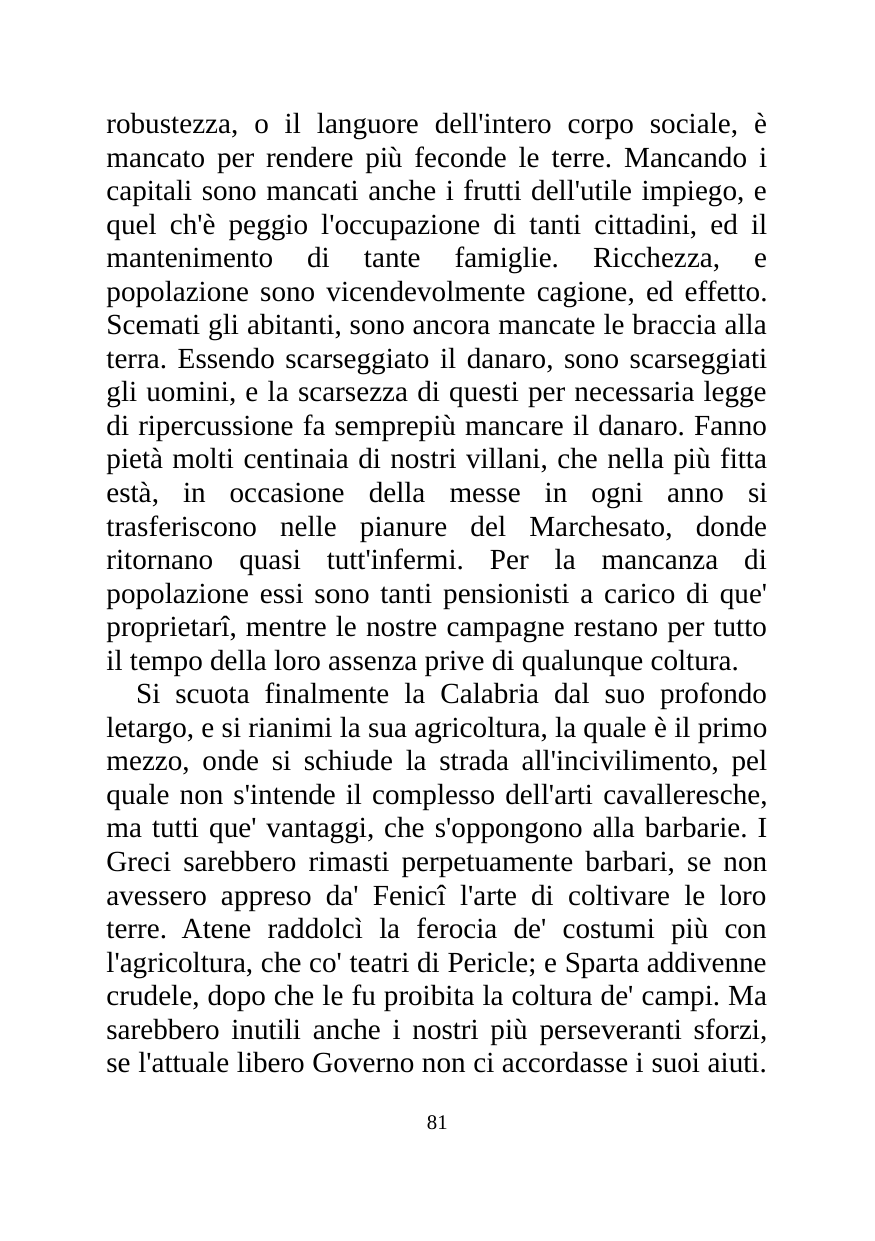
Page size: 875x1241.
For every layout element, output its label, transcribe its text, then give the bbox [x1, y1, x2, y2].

text robustezza, o il languore dell'intero corpo sociale, è mancato per rendere più feconde le terre. Mancando i capitali sono mancati anche i frutti dell'utile impiego, e quel ch'è peggio l'occupazione di tanti cittadini, ed il mantenimento di tante famiglie. Ricchezza, e popolazione sono vicendevolmente cagione, ed effetto. Scemati gli abitanti, sono ancora mancate le braccia alla terra. Essendo scarseggiato il danaro, sono scarseggiati gli uomini, e la scarsezza di questi per necessaria legge di ripercussione fa semprepiù mancare il danaro. Fanno pietà molti centinaia di nostri villani, che nella più fitta està, in occasione della messe in ogni anno si trasferiscono nelle pianure del Marchesato, donde ritornano quasi tutt'infermi. Per la mancanza di popolazione essi sono tanti pensionisti a carico di que' proprietarî, mentre le nostre campagne restano per tutto il tempo della loro assenza prive di qualunque coltura. [106, 106, 768, 676]
text Si scuota finalmente la Calabria dal suo profondo letargo, e si rianimi la sua agricoltura, la quale è il primo mezzo, onde si schiude la strada all'incivilimento, pel quale non s'intende il complesso dell'arti cavalleresche, ma tutti que' vantaggi, che s'oppongono alla barbarie. I Greci sarebbero rimasti perpetuamente barbari, se non avessero appreso da' Fenicî l'arte di coltivare le loro terre. Atene raddolcì la ferocia de' costumi più con l'agricoltura, che co' teatri di Pericle; e Sparta addivenne crudele, dopo che le fu proibita la coltura de' campi. Ma sarebbero inutili anche i nostri più perseveranti sforzi, se l'attuale libero Governo non ci accordasse i suoi aiuti. [106, 676, 768, 1079]
